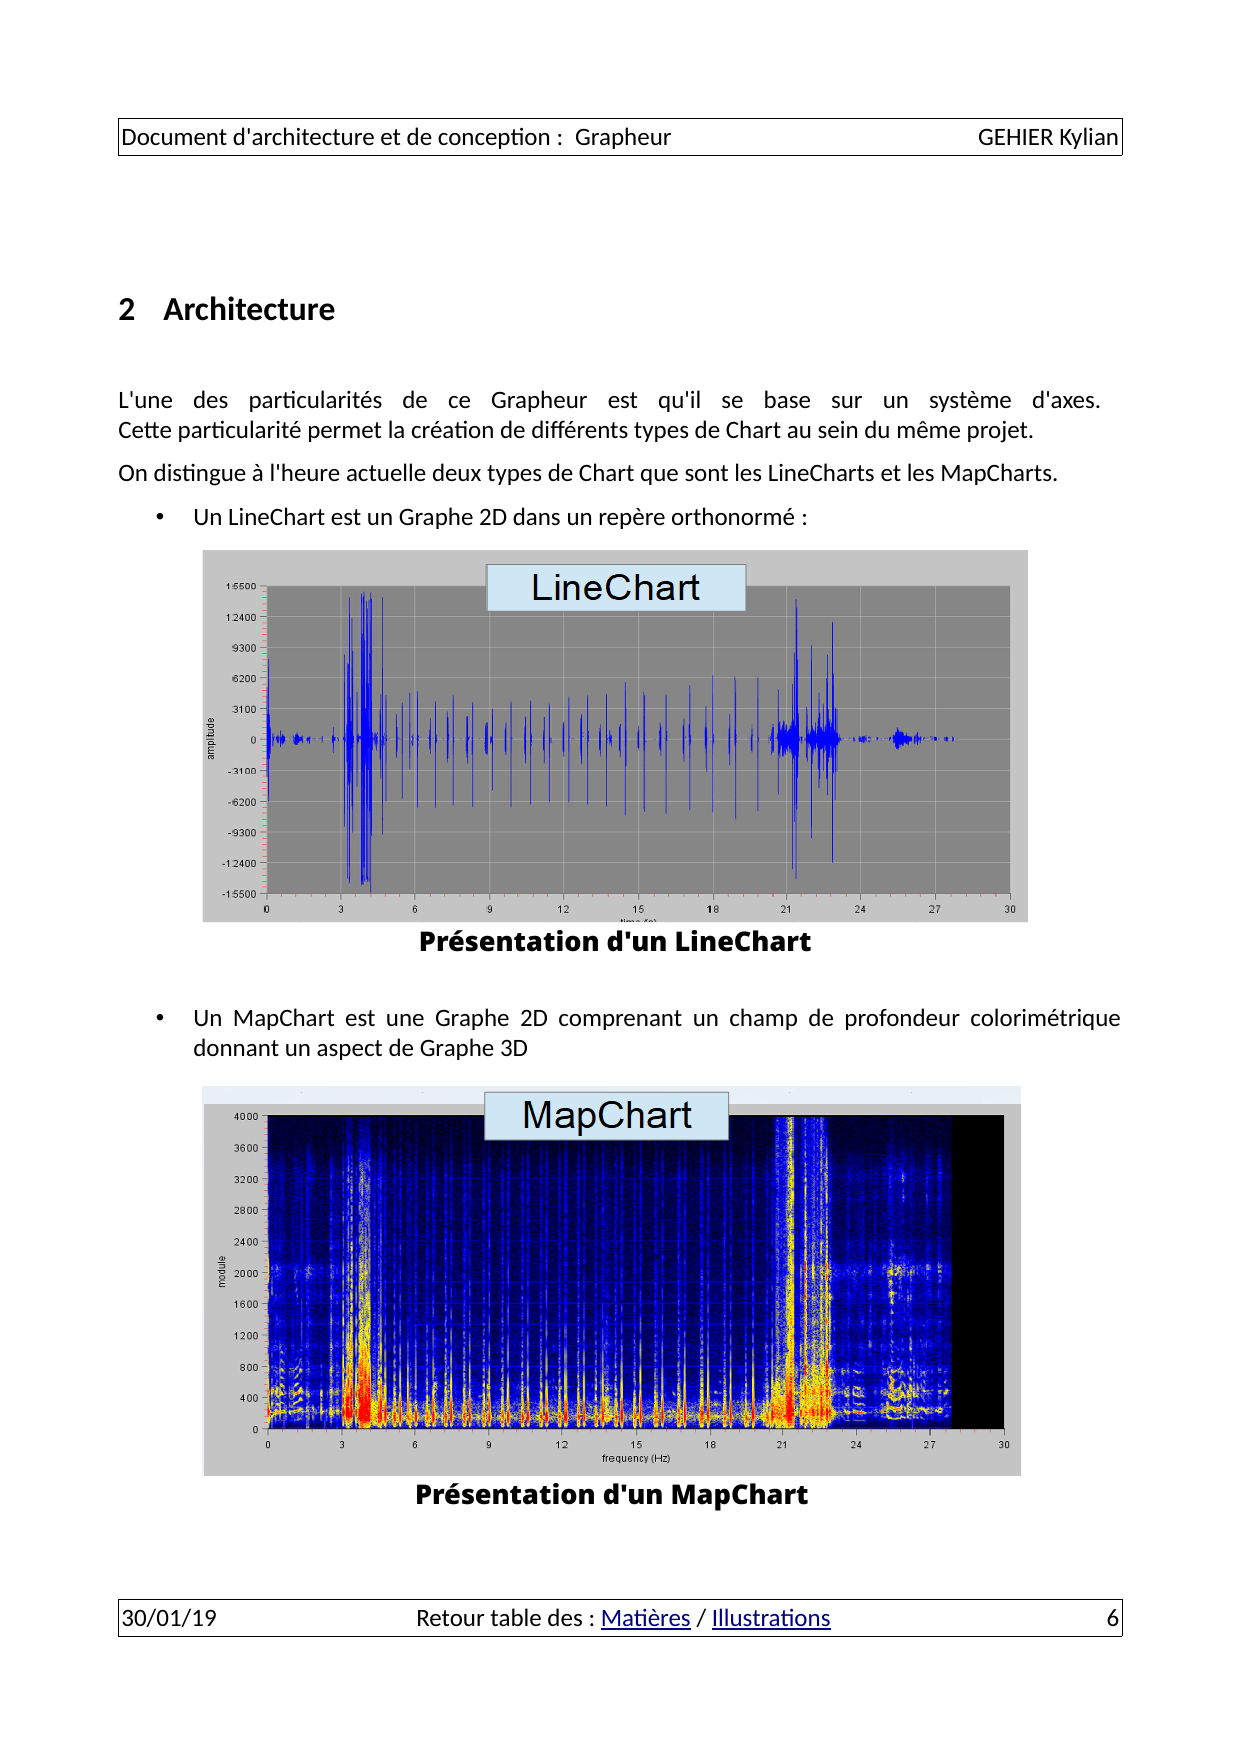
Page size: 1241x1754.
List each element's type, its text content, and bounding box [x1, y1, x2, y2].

text Présentation d'un MapChart [202, 1476, 1021, 1512]
picture [202, 550, 1028, 923]
picture [202, 1086, 1022, 1476]
list Un LineChart est un Graphe 2D dans un repère orthonormé : [156, 501, 1122, 531]
list Présentation d'un LineChart [203, 923, 1028, 959]
subtitle 2 Architecture [118, 288, 1122, 328]
text L'une des particularités de ce Grapheur est qu'il se base sur un système d'axes. Cette particularité permet la création de différents types de Chart au sein du même projet. [118, 384, 1122, 445]
list Un MapChart est une Graphe 2D comprenant un champ de profondeur colorimétrique donnant un aspect de Graphe 3D [156, 1002, 1122, 1063]
text On distingue à l'heure actuelle deux types de Chart que sont les LineCharts et les MapCharts. [118, 458, 1122, 488]
